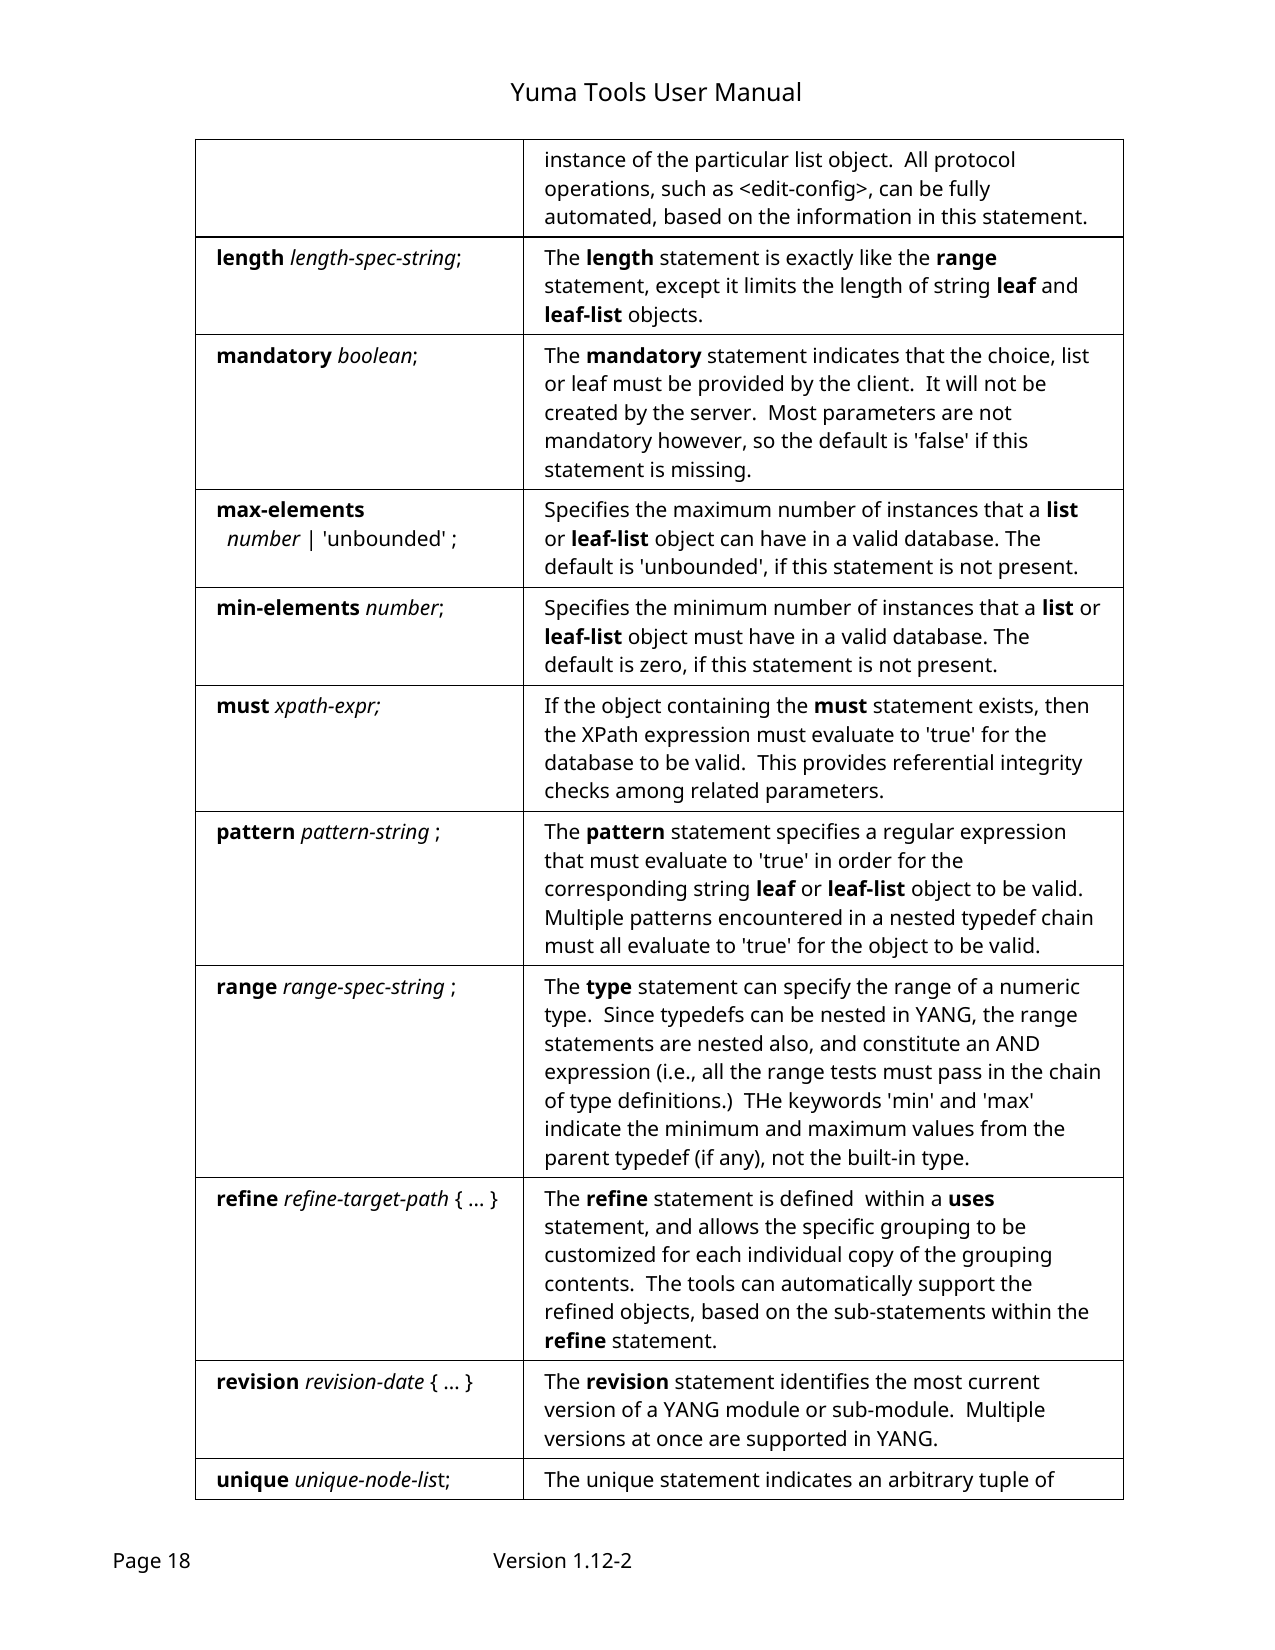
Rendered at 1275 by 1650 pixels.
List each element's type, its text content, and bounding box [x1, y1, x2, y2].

table_cell The pattern statement specifies a regular expression that must evaluate to 'true' in order for the corresponding string leaf or leaf-list object to be valid. Multiple patterns encountered in a nested typedef chain must all evaluate to 'true' for the object to be valid. [524, 812, 1123, 965]
table_cell The unique statement indicates an arbitrary tuple of [524, 1459, 1123, 1499]
table_cell [196, 140, 523, 236]
table_cell The mandatory statement indicates that the choice, list or leaf must be provided by the client. It will not be created by the server. Most parameters are not mandatory however, so the default is 'false' if this statement is missing. [524, 335, 1123, 489]
table_cell Specifies the minimum number of instances that a list or leaf-list object must have in a valid database. The default is zero, if this statement is not present. [524, 588, 1123, 684]
table_cell min-elements number; [196, 588, 523, 684]
table_cell The length statement is exactly like the range statement, except it limits the length of string leaf and leaf-list objects. [524, 238, 1123, 334]
table_cell length length-spec-string; [196, 238, 523, 334]
table_cell unique unique-node-list; [196, 1459, 523, 1499]
table_cell If the object containing the must statement exists, then the XPath expression must evaluate to 'true' for the database to be valid. This provides referential integrity checks among related parameters. [524, 686, 1123, 811]
table_cell Specifies the maximum number of instances that a list or leaf-list object can have in a valid database. The default is 'unbounded', if this statement is not present. [524, 490, 1123, 587]
table_cell The type statement can specify the range of a numeric type. Since typedefs can be nested in YANG, the range statements are nested also, and constitute an AND expression (i.e., all the range tests must pass in the chain of type definitions.) THe keywords 'min' and 'max' indicate the minimum and maximum values from the parent typedef (if any), not the built-in type. [524, 966, 1123, 1177]
table_cell must xpath-expr; [196, 686, 523, 811]
table_cell mandatory boolean; [196, 335, 523, 489]
table_cell instance of the particular list object. All protocol operations, such as <edit-config>, can be fully automated, based on the information in this statement. [524, 140, 1123, 236]
table_cell The revision statement identifies the most current version of a YANG module or sub-module. Multiple versions at once are supported in YANG. [524, 1361, 1123, 1458]
table_cell refine refine-target-path { … } [196, 1178, 523, 1360]
table_cell The refine statement is defined within a uses statement, and allows the specific grouping to be customized for each individual copy of the grouping contents. The tools can automatically support the refined objects, based on the sub-statements within the refine statement. [524, 1178, 1123, 1360]
table_cell revision revision-date { … } [196, 1361, 523, 1458]
table_cell max-elements number | 'unbounded' ; [196, 490, 523, 587]
table_cell pattern pattern-string ; [196, 812, 523, 965]
table_cell range range-spec-string ; [196, 966, 523, 1177]
